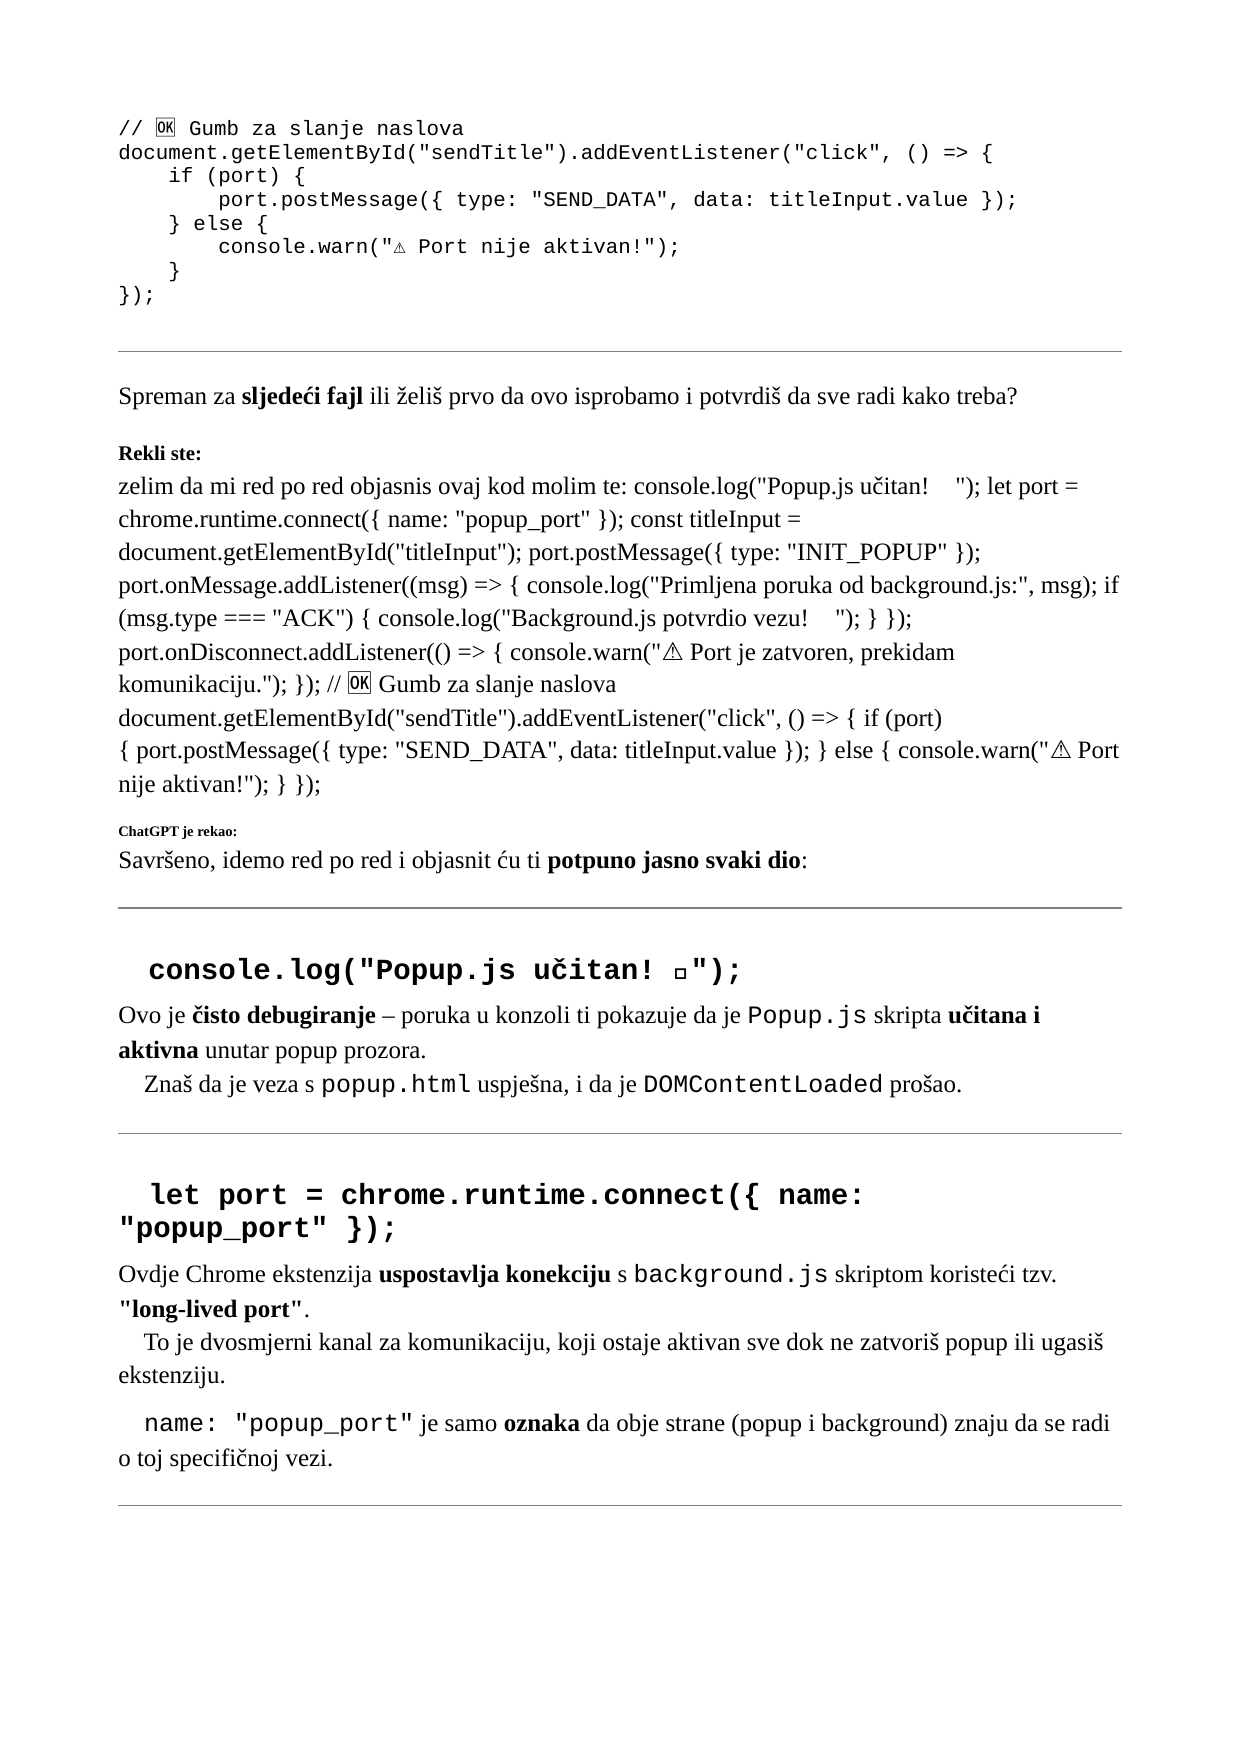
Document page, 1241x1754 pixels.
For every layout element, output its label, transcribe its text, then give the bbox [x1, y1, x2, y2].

text Savršeno, idemo red po red i objasnit ću ti potpuno jasno svaki dio: [118, 846, 1122, 874]
subtitle Rekli ste: [118, 441, 1122, 465]
text }); [118, 284, 1122, 307]
text document.getElementById("sendTitle").addEventListener("click", () => { [118, 142, 1122, 165]
text } [118, 260, 1122, 284]
subtitle ChatGPT je rekao: [118, 822, 1122, 839]
text } else { [118, 213, 1122, 236]
text 🔑 name: "popup_port" je samo oznaka da obje strane (popup i background) znaju da se radi o toj specifičnoj vezi. [118, 1408, 1122, 1472]
text console.warn("⚠ Port nije aktivan!"); [118, 236, 1122, 260]
text if (port) { [118, 165, 1122, 189]
subtitle 🔹 let port = chrome.runtime.connect({ name: "popup_port" }); [118, 1177, 1122, 1247]
text zelim da mi red po red objasnis ovaj kod molim te: console.log("Popup.js učitan! ✅"); let port = chrome.runtime.connect({ name: "popup_port" }); const titleInput = document.getElementById("titleInput"); port.postMessage({ type: "INIT_POPUP" }); port.onMessage.addListener((msg) => { console.log("Primljena poruka od background.js:", msg); if (msg.type === "ACK") { console.log("Background.js potvrdio vezu! ✅"); } }); port.onDisconnect.addListener(() => { console.warn("⚠ Port je zatvoren, prekidam komunikaciju."); }); // 🆗 Gumb za slanje naslova document.getElementById("sendTitle").addEventListener("click", () => { if (port) { port.postMessage({ type: "SEND_DATA", data: titleInput.value }); } else { console.warn("⚠ Port nije aktivan!"); } }); [118, 471, 1122, 797]
text port.postMessage({ type: "SEND_DATA", data: titleInput.value }); [118, 189, 1122, 213]
text Spreman za sljedeći fajl ili želiš prvo da ovo isprobamo i potvrdiš da sve radi kako treba? [118, 381, 1122, 410]
text // 🆗 Gumb za slanje naslova [118, 118, 1122, 142]
subtitle 🔹 console.log("Popup.js učitan! ✅"); [118, 952, 1122, 988]
text Ovdje Chrome ekstenzija uspostavlja konekciju s background.js skriptom koristeći tzv. "long-lived port". 🔌 To je dvosmjerni kanal za komunikaciju, koji ostaje aktivan sve dok ne zatvoriš popup ili ugasiš ekstenziju. [118, 1259, 1122, 1389]
text Ovo je čisto debugiranje – poruka u konzoli ti pokazuje da je Popup.js skripta učitana i aktivna unutar popup prozora. ✅ Znaš da je veza s popup.html uspješna, i da je DOMContentLoaded prošao. [118, 1001, 1122, 1099]
